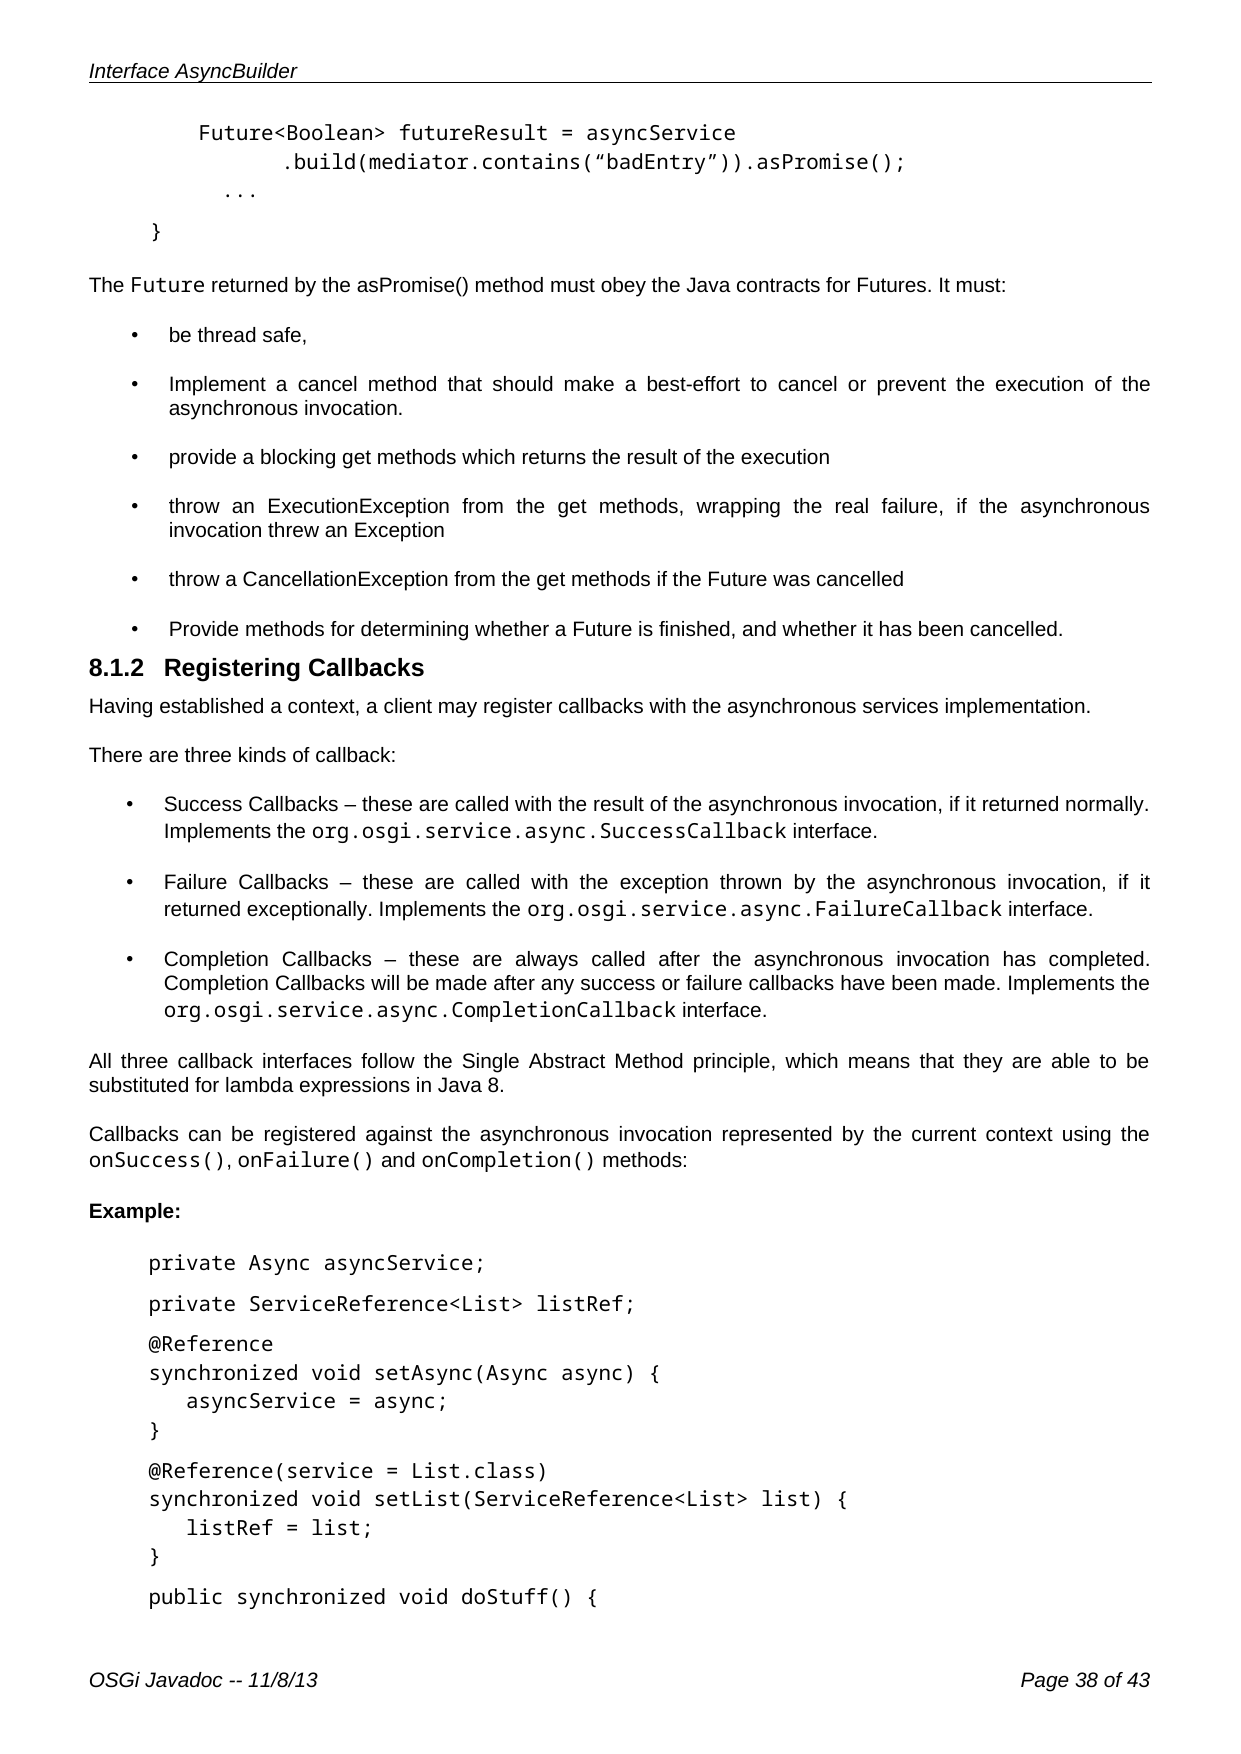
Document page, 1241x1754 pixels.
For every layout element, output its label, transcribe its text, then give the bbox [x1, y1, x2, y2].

list throw an ExecutionException from the get methods, wrapping the real failure, if the asynchronous invocation threw an Exception [131, 494, 1152, 542]
text synchronized void setList(ServiceReference<List> list) { [148, 1484, 1152, 1513]
text ... [221, 175, 1152, 204]
text } [148, 1541, 1152, 1569]
text Having established a context, a client may register callbacks with the asynchronous services implementation. [88, 694, 1152, 718]
list Provide methods for determining whether a Future is finished, and whether it has been cancelled. [131, 616, 1152, 640]
text asyncService = async; [148, 1386, 1152, 1415]
list Success Callbacks – these are called with the result of the asynchronous invocation, if it returned normally. Implements the org.osgi.service.async.SuccessCallback interface. [126, 792, 1152, 844]
text } [148, 1415, 1152, 1443]
text private ServiceReference<List> listRef; [148, 1289, 1152, 1317]
text public synchronized void doStuff() { [148, 1582, 1152, 1610]
list Failure Callbacks – these are called with the exception thrown by the asynchronous invocation, if it returned exceptionally. Implements the org.osgi.service.async.FailureCallback interface. [126, 869, 1152, 922]
text The Future returned by the asPromise() method must obey the Java contracts for Futures. It must: [88, 270, 1152, 298]
text Example: [88, 1199, 1152, 1223]
text private Async asyncService; [148, 1248, 1152, 1276]
text synchronized void setAsync(Async async) { [148, 1358, 1152, 1386]
list be thread safe, [131, 323, 1152, 347]
list throw a CancellationException from the get methods if the Future was cancelled [131, 567, 1152, 591]
text @Reference(service = List.class) [148, 1456, 1152, 1484]
text All three callback interfaces follow the Single Abstract Method principle, which means that they are able to be substituted for lambda expressions in Java 8. [88, 1048, 1152, 1096]
list Implement a cancel method that should make a best-effort to cancel or prevent the execution of the asynchronous invocation. [131, 372, 1152, 420]
text Future<Boolean> futureResult = asyncService [88, 118, 1152, 147]
text .build(mediator.contains(“badEntry”)).asPromise(); [221, 147, 1152, 175]
text Callbacks can be registered against the asynchronous invocation represented by the current context using the onSuccess(), onFailure() and onCompletion() methods: [88, 1121, 1152, 1174]
text listRef = list; [148, 1513, 1152, 1541]
text } [150, 216, 1152, 245]
text @Reference [148, 1329, 1152, 1358]
list provide a blocking get methods which returns the result of the execution [131, 445, 1152, 469]
list Completion Callbacks – these are always called after the asynchronous invocation has completed. Completion Callbacks will be made after any success or failure callbacks have been made. Implements the org.osgi.service.async.CompletionCallback interface. [126, 947, 1152, 1023]
subtitle Registering Callbacks [88, 653, 1152, 682]
text There are three kinds of callback: [88, 743, 1152, 767]
